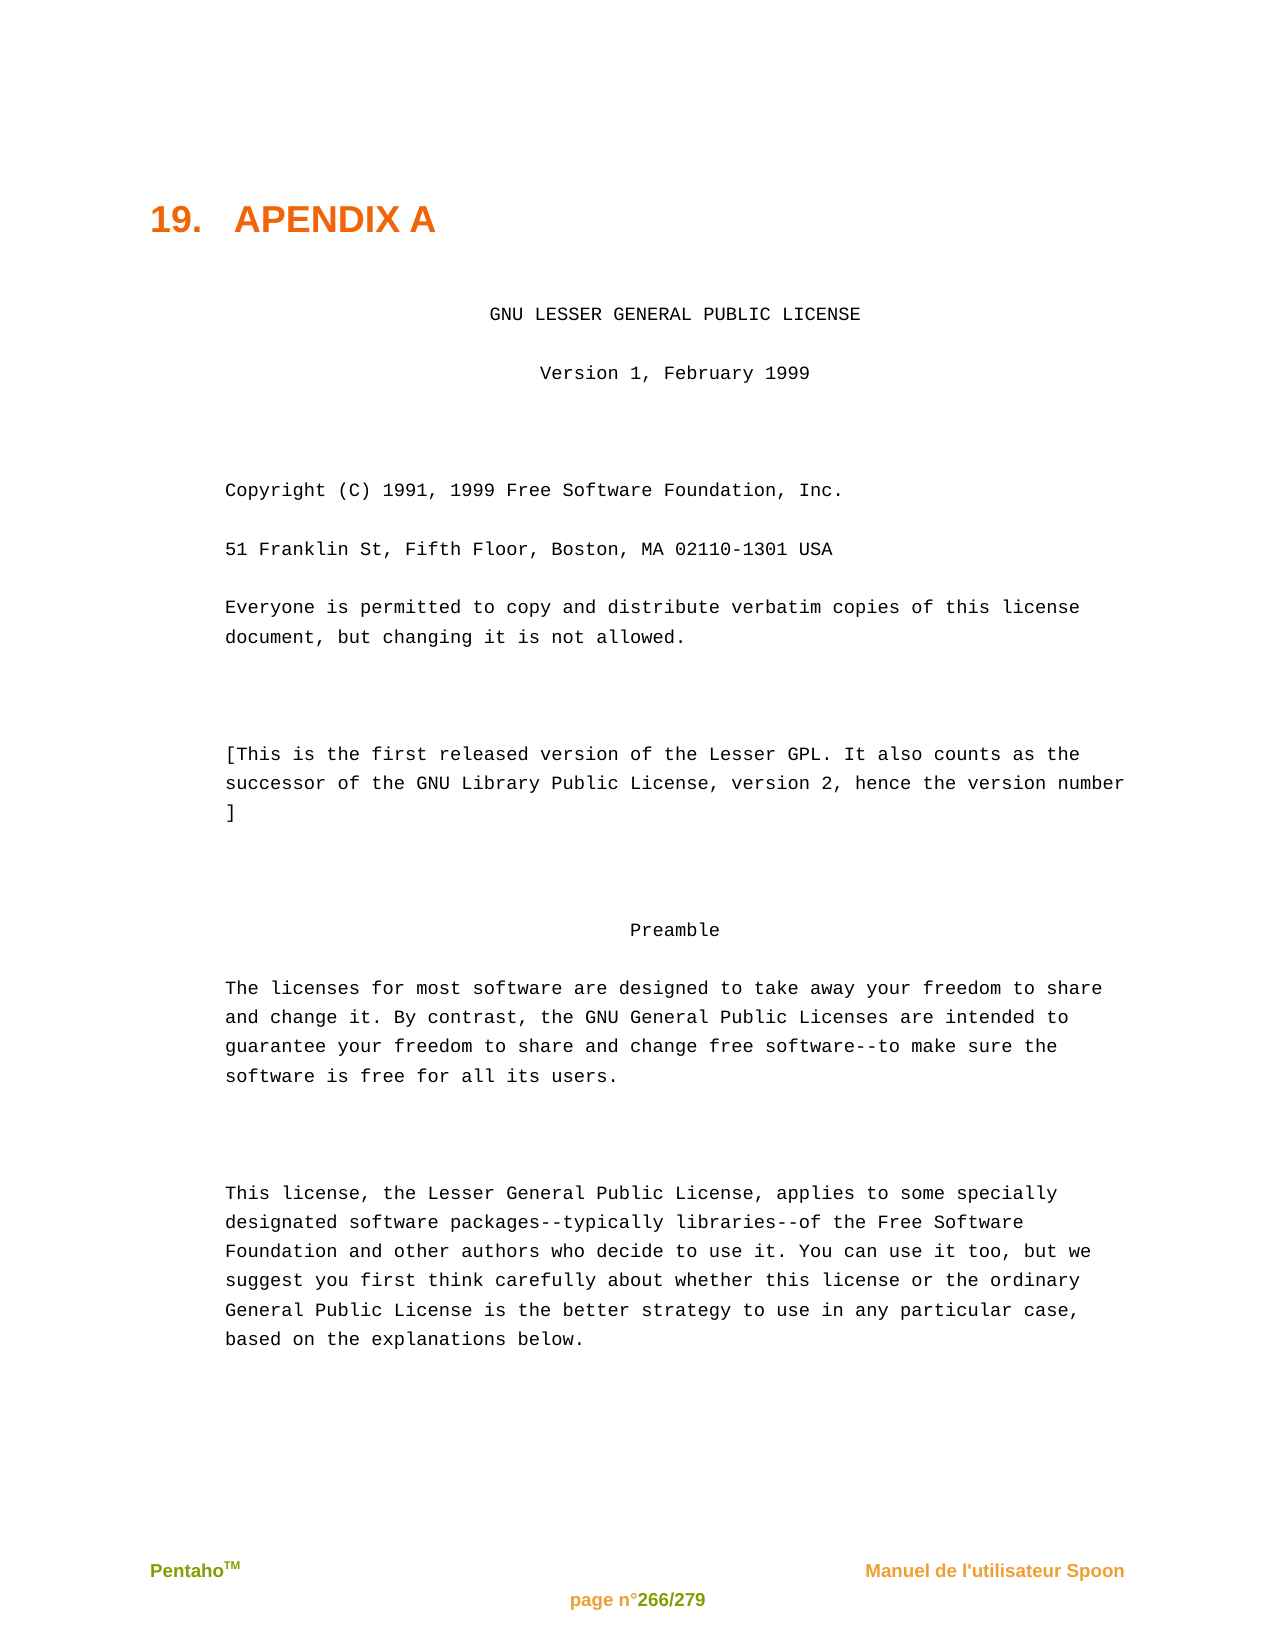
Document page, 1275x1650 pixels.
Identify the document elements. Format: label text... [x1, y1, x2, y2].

text Preamble [225, 913, 1125, 942]
subtitle APENDIX A [150, 209, 1125, 238]
text Version 1, February 1999 [225, 356, 1125, 385]
text Copyright (C) 1991, 1999 Free Software Foundation, Inc. [225, 473, 1125, 502]
text 51 Franklin St, Fifth Floor, Boston, MA 02110-1301 USA [225, 532, 1125, 561]
text GNU LESSER GENERAL PUBLIC LICENSE [225, 297, 1125, 326]
text [This is the first released version of the Lesser GPL. It also counts as the successor of the GNU Library Public License, version 2, hence the version number ] [225, 737, 1125, 824]
text The licenses for most software are designed to take away your freedom to share and change it. By contrast, the GNU General Public Licenses are intended to guarantee your freedom to share and change free software--to make sure the software is free for all its users. [225, 971, 1125, 1088]
text Everyone is permitted to copy and distribute verbatim copies of this license document, but changing it is not allowed. [225, 591, 1125, 649]
text This license, the Lesser General Public License, applies to some specially designated software packages--typically libraries--of the Free Software Foundation and other authors who decide to use it. You can use it too, but we suggest you first think carefully about whether this license or the ordinary General Public License is the better strategy to use in any particular case, based on the explanations below. [225, 1176, 1125, 1351]
